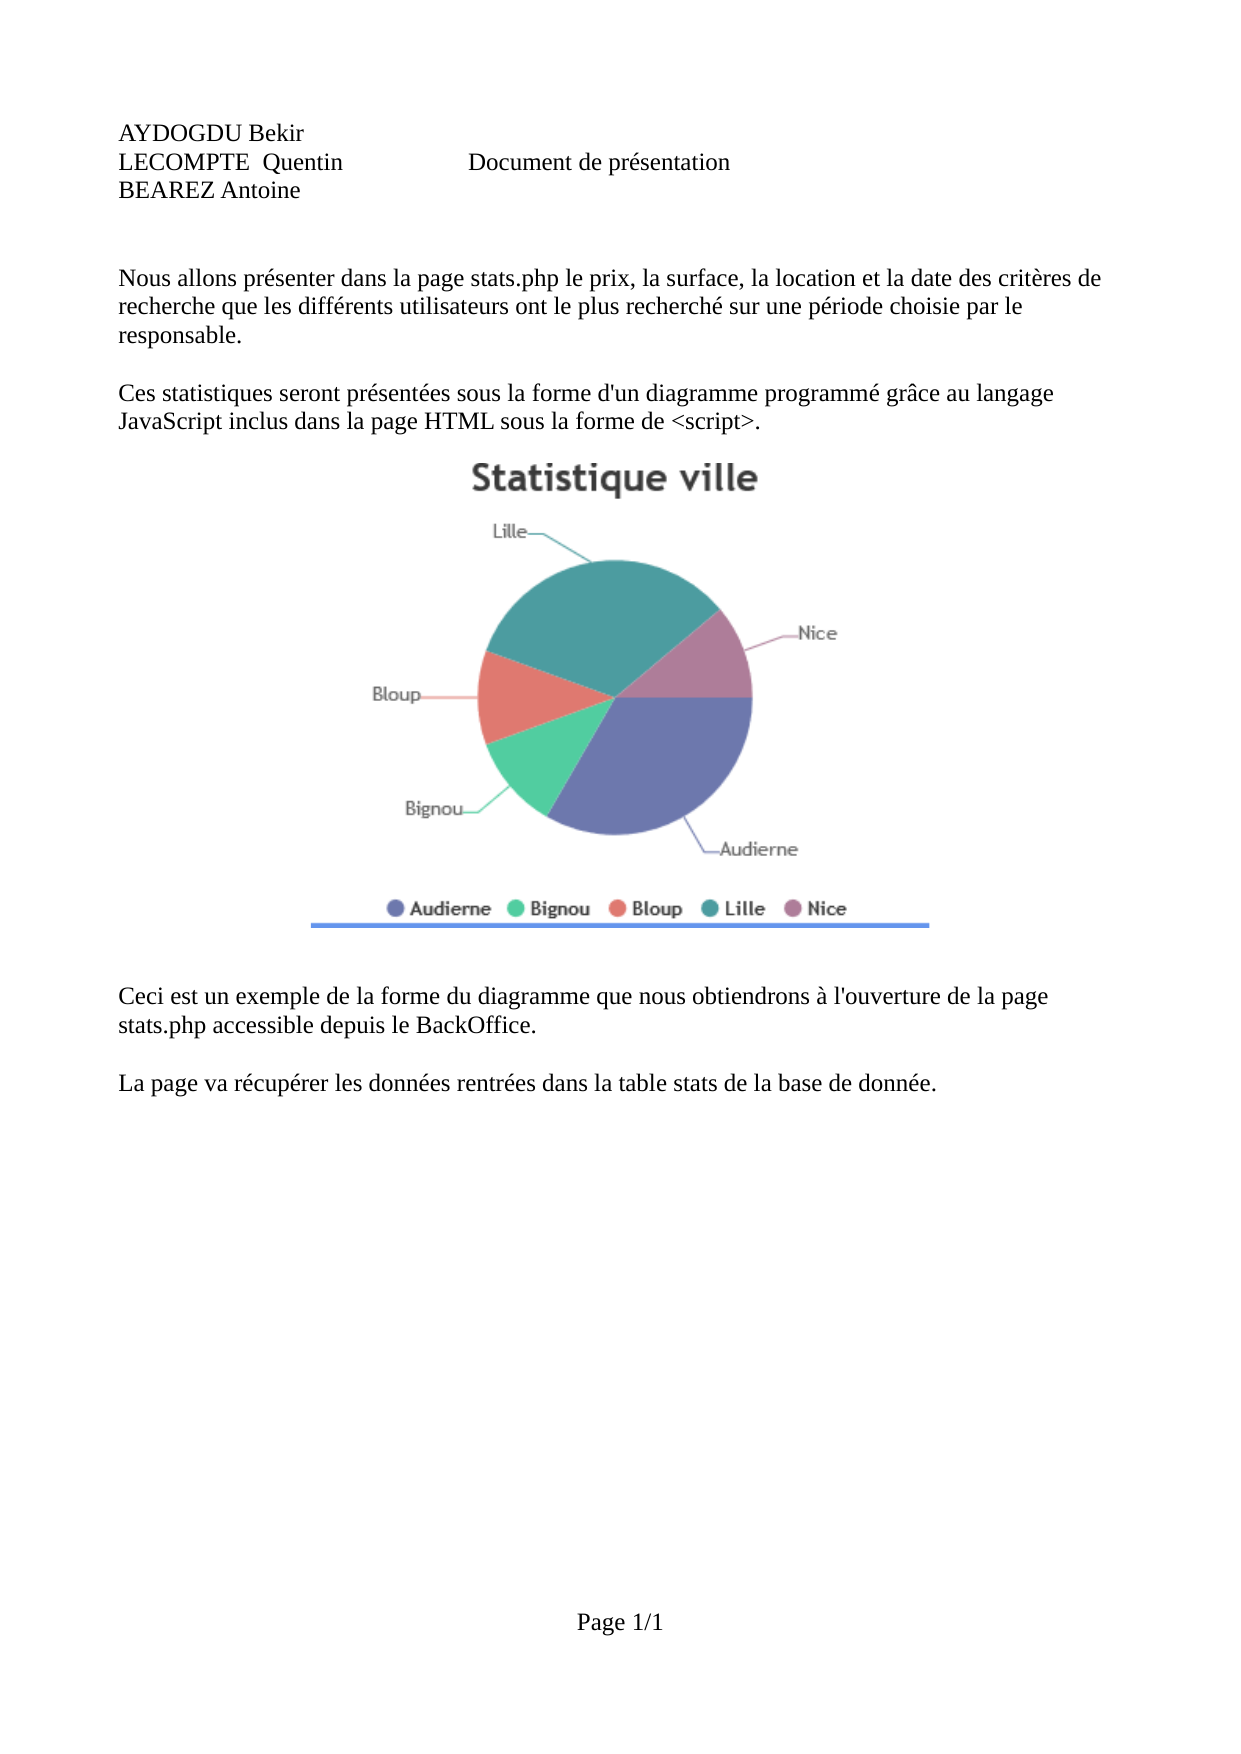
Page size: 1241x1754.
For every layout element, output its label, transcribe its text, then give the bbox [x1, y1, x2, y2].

text Ces statistiques seront présentées sous la forme d'un diagramme programmé grâce au langage JavaScript inclus dans la page HTML sous la forme de <script>. [118, 378, 1122, 435]
text Ceci est un exemple de la forme du diagramme que nous obtiendrons à l'ouverture de la page stats.php accessible depuis le BackOffice. [118, 981, 1122, 1039]
picture [310, 463, 930, 928]
text La page va récupérer les données rentrées dans la table stats de la base de donnée. [118, 1068, 1122, 1096]
text Nous allons présenter dans la page stats.php le prix, la surface, la location et la date des critères de recherche que les différents utilisateurs ont le plus recherché sur une période choisie par le responsable. [118, 263, 1122, 349]
